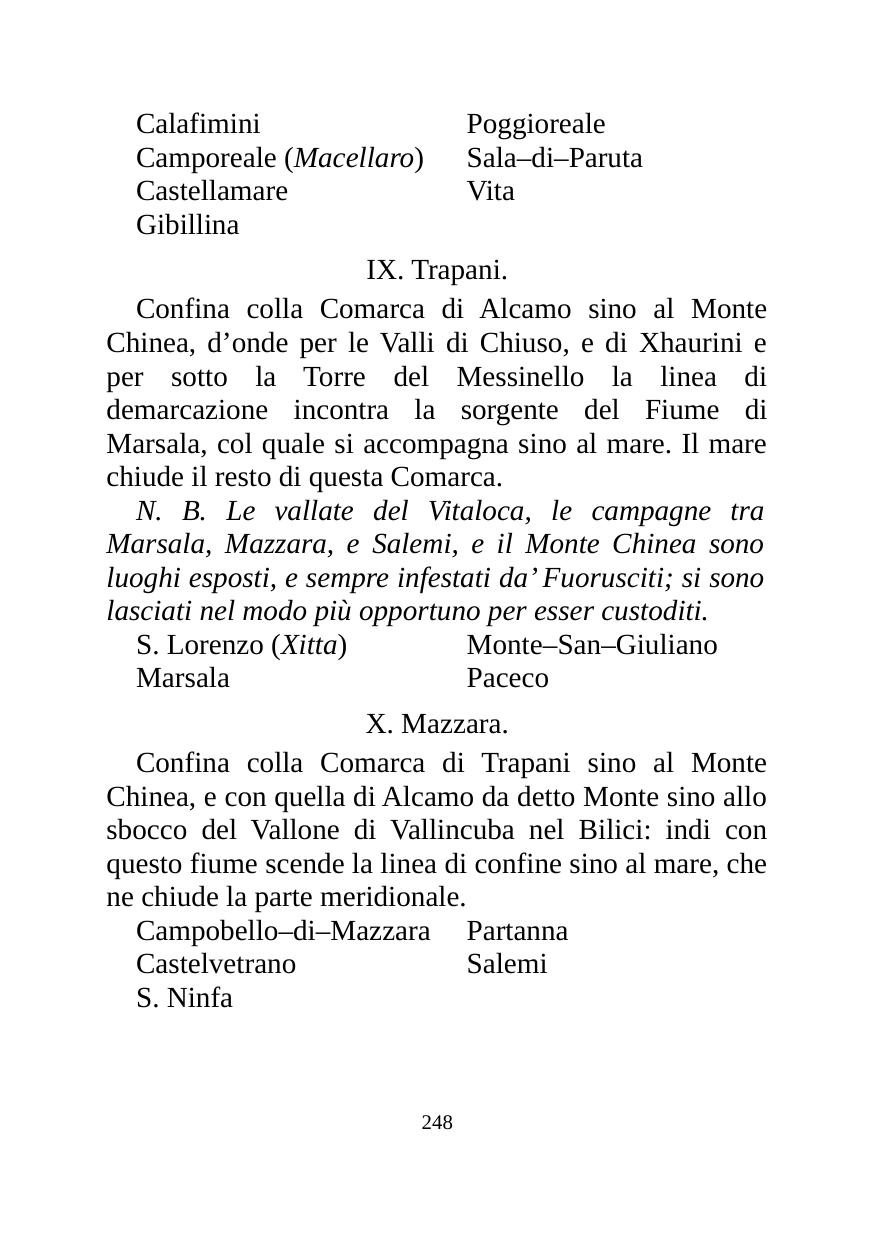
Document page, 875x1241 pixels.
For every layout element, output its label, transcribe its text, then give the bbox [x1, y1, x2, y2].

text Calafimini [106, 106, 437, 140]
text Monte–San–Giuliano [437, 627, 768, 661]
text S. Lorenzo (Xitta) [106, 627, 437, 661]
text Campobello–di–Mazzara [106, 913, 437, 947]
subtitle IX. Trapani. [106, 252, 768, 286]
text N. B. Le vallate del Vitaloca, le campagne tra Marsala, Mazzara, e Salemi, e il Monte Chinea sono luoghi esposti, e sempre infestati da’ Fuorusciti; si sono lasciati nel modo più opportuno per esser custoditi. [106, 493, 768, 627]
text Camporeale (Macellaro) [106, 140, 437, 173]
text Sala–di–Paruta [437, 140, 768, 173]
text Confina colla Comarca di Alcamo sino al Monte Chinea, d’onde per le Valli di Chiuso, e di Xhaurini e per sotto la Torre del Messinello la linea di demarcazione incontra la sorgente del Fiume di Marsala, col quale si accompagna sino al mare. Il mare chiude il resto di questa Comarca. [106, 292, 768, 493]
text Marsala [106, 661, 437, 694]
text Paceco [437, 661, 768, 694]
text Castellamare [106, 173, 437, 207]
text Partanna [437, 913, 768, 947]
text Poggioreale [437, 106, 768, 140]
text S. Ninfa [106, 980, 437, 1014]
subtitle X. Mazzara. [106, 706, 768, 739]
text Gibillina [106, 207, 437, 240]
text Salemi [437, 947, 768, 980]
text Confina colla Comarca di Trapani sino al Monte Chinea, e con quella di Alcamo da detto Monte sino allo sbocco del Vallone di Vallincuba nel Bilici: indi con questo fiume scende la linea di confine sino al mare, che ne chiude la parte meridionale. [106, 745, 768, 913]
text Vita [437, 173, 768, 207]
text Castelvetrano [106, 947, 437, 980]
